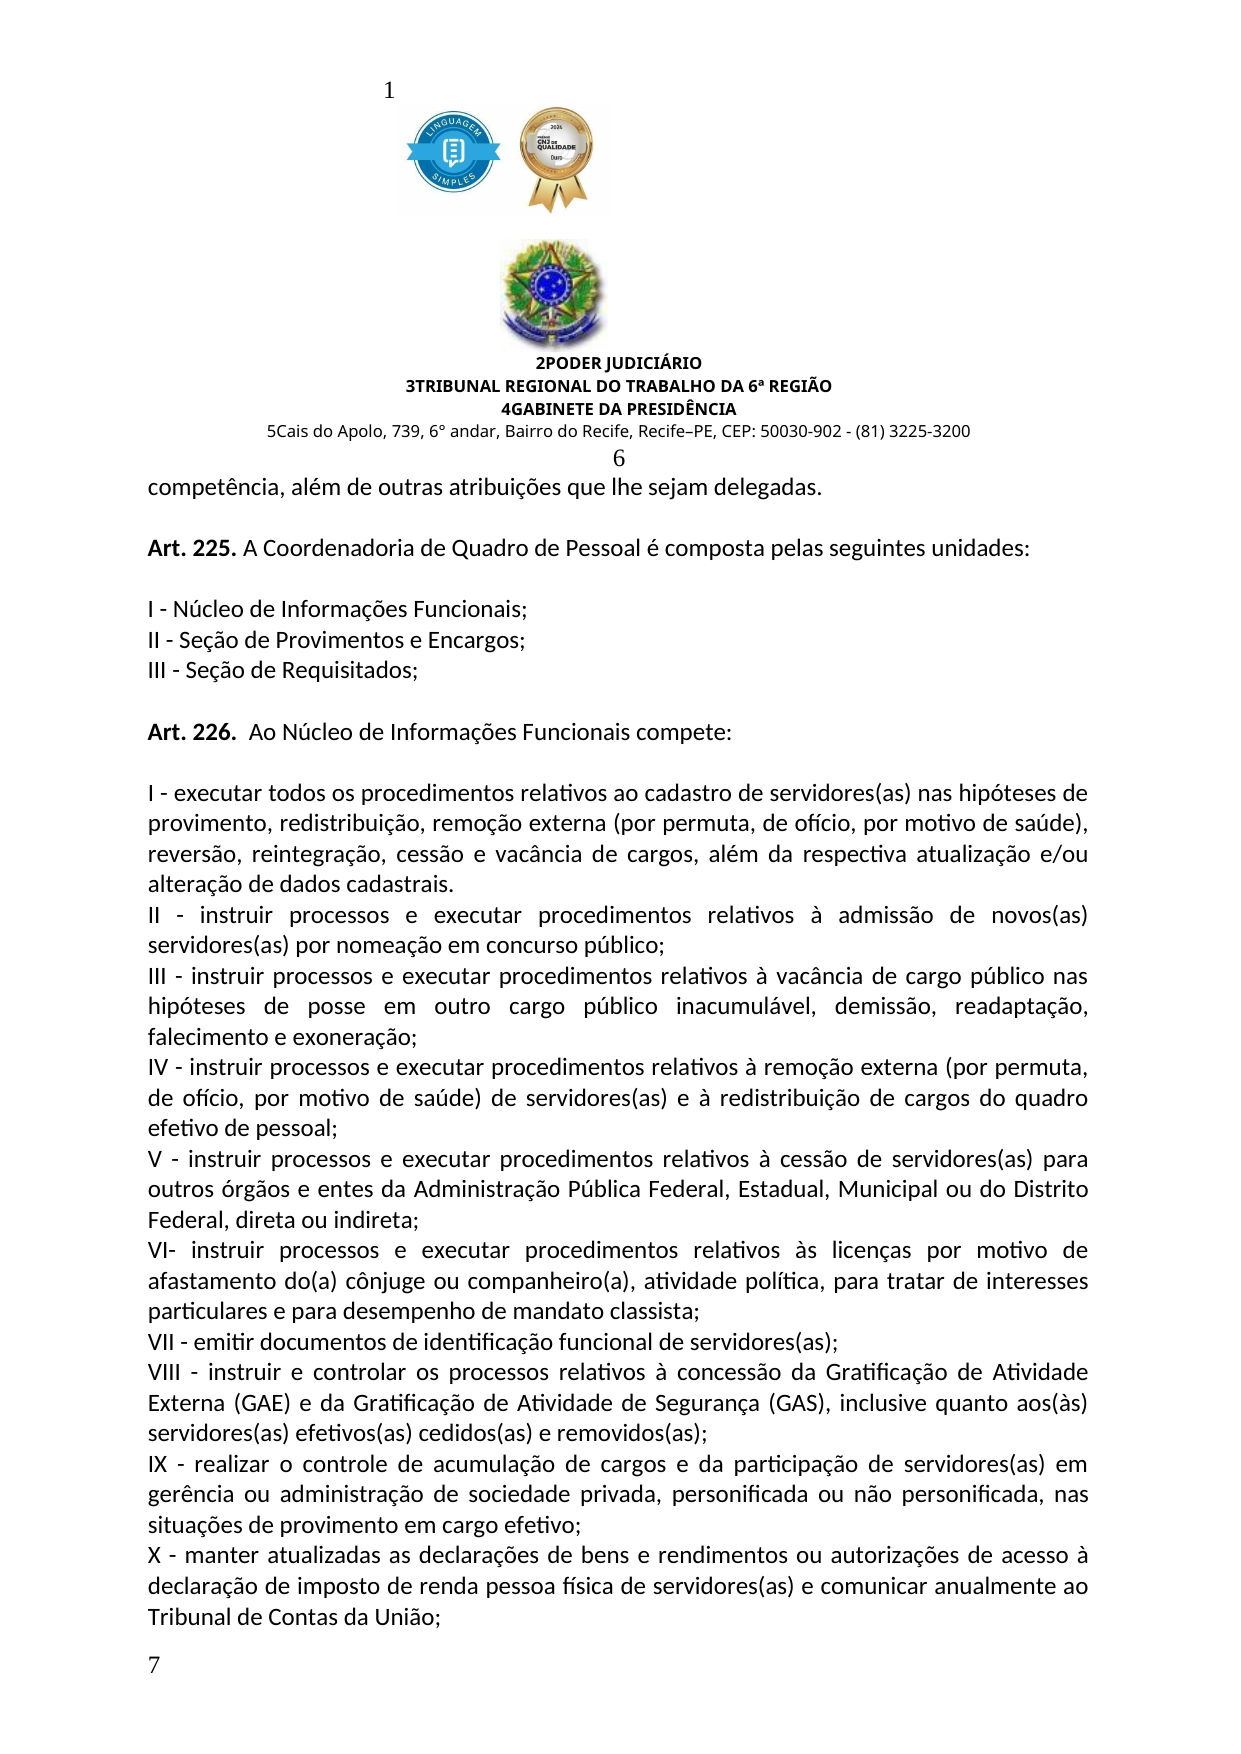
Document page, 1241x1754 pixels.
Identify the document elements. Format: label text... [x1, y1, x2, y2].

text VII - emitir documentos de identificação funcional de servidores(as); [148, 1326, 1090, 1357]
text I - Núcleo de Informações Funcionais; [147, 593, 1090, 624]
text VI- instruir processos e executar procedimentos relativos às licenças por motivo de afastamento do(a) cônjuge ou companheiro(a), atividade política, para tratar de interesses particulares e para desempenho de mandato classista; [148, 1234, 1090, 1326]
text III - Seção de Requisitados; [147, 654, 1090, 685]
text II - instruir processos e executar procedimentos relativos à admissão de novos(as) servidores(as) por nomeação em concurso público; [148, 899, 1090, 960]
text IX - realizar o controle de acumulação de cargos e da participação de servidores(as) em gerência ou administração de sociedade privada, personificada ou não personificada, nas situações de provimento em cargo efetivo; [148, 1448, 1090, 1540]
text III - instruir processos e executar procedimentos relativos à vacância de cargo público nas hipóteses de posse em outro cargo público inacumulável, demissão, readaptação, falecimento e exoneração; [148, 960, 1090, 1051]
text VIII - instruir e controlar os processos relativos à concessão da Gratificação de Atividade Externa (GAE) e da Gratificação de Atividade de Segurança (GAS), inclusive quanto aos(às) servidores(as) efetivos(as) cedidos(as) e removidos(as); [148, 1357, 1090, 1448]
text V - instruir processos e executar procedimentos relativos à cessão de servidores(as) para outros órgãos e entes da Administração Pública Federal, Estadual, Municipal ou do Distrito Federal, direta ou indireta; [148, 1143, 1090, 1234]
text I - executar todos os procedimentos relativos ao cadastro de servidores(as) nas hipóteses de provimento, redistribuição, remoção externa (por permuta, de ofício, por motivo de saúde), reversão, reintegração, cessão e vacância de cargos, além da respectiva atualização e/ou alteração de dados cadastrais. [148, 777, 1090, 899]
text X - manter atualizadas as declarações de bens e rendimentos ou autorizações de acesso à declaração de imposto de renda pessoa física de servidores(as) e comunicar anualmente ao Tribunal de Contas da União; [148, 1540, 1090, 1631]
text IV - instruir processos e executar procedimentos relativos à remoção externa (por permuta, de ofício, por motivo de saúde) de servidores(as) e à redistribuição de cargos do quadro efetivo de pessoal; [148, 1051, 1090, 1143]
text II - Seção de Provimentos e Encargos; [147, 624, 1090, 654]
text competência, além de outras atribuições que lhe sejam delegadas. [147, 471, 1090, 502]
text Art. 225. A Coordenadoria de Quadro de Pessoal é composta pelas seguintes unidades: [147, 532, 1090, 563]
text Art. 226. Ao Núcleo de Informações Funcionais compete: [147, 716, 1090, 746]
